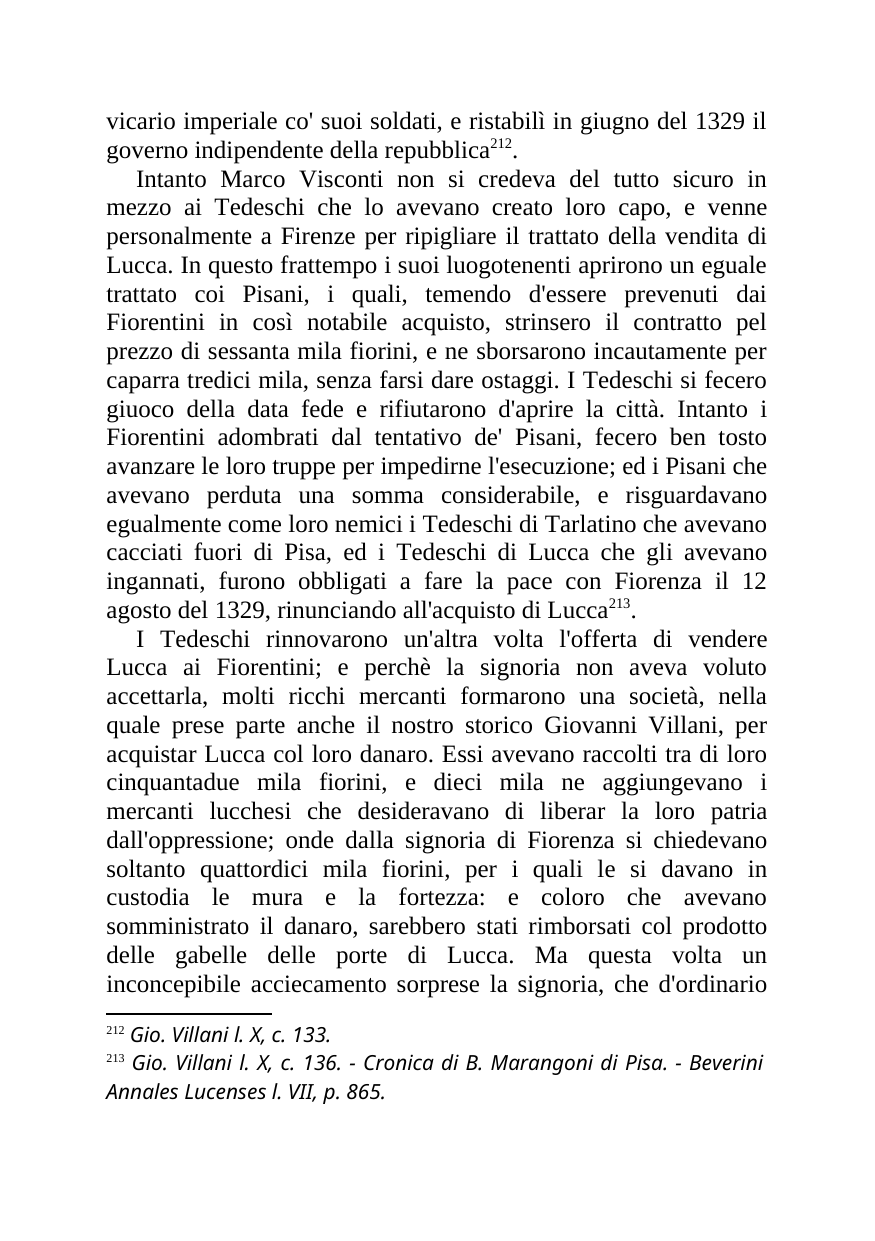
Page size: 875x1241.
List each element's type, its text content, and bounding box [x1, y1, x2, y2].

text Intanto Marco Visconti non si credeva del tutto sicuro in mezzo ai Tedeschi che lo avevano creato loro capo, e venne personalmente a Firenze per ripigliare il trattato della vendita di Lucca. In questo frattempo i suoi luogotenenti aprirono un eguale trattato coi Pisani, i quali, temendo d'essere prevenuti dai Fiorentini in così notabile acquisto, strinsero il contratto pel prezzo di sessanta mila fiorini, e ne sborsarono incautamente per caparra tredici mila, senza farsi dare ostaggi. I Tedeschi si fecero giuoco della data fede e rifiutarono d'aprire la città. Intanto i Fiorentini adombrati dal tentativo de' Pisani, fecero ben tosto avanzare le loro truppe per impedirne l'esecuzione; ed i Pisani che avevano perduta una somma considerabile, e risguardavano egualmente come loro nemici i Tedeschi di Tarlatino che avevano cacciati fuori di Pisa, ed i Tedeschi di Lucca che gli avevano ingannati, furono obbligati a fare la pace con Fiorenza il 12 agosto del 1329, rinunciando all'acquisto di Lucca. [106, 164, 768, 624]
text Gio. Villani l. X, c. 133. [106, 1020, 768, 1048]
text vicario imperiale co' suoi soldati, e ristabilì in giugno del 1329 il governo indipendente della repubblica. [106, 106, 768, 164]
text Gio. Villani l. X, c. 136. - Cronica di B. Marangoni di Pisa. - Beverini Annales Lucenses l. VII, p. 865. [106, 1048, 768, 1105]
text I Tedeschi rinnovarono un'altra volta l'offerta di vendere Lucca ai Fiorentini; e perchè la signoria non aveva voluto accettarla, molti ricchi mercanti formarono una società, nella quale prese parte anche il nostro storico Giovanni Villani, per acquistar Lucca col loro danaro. Essi avevano raccolti tra di loro cinquantadue mila fiorini, e dieci mila ne aggiungevano i mercanti lucchesi che desideravano di liberar la loro patria dall'oppressione; onde dalla signoria di Fiorenza si chiedevano soltanto quattordici mila fiorini, per i quali le si davano in custodia le mura e la fortezza: e coloro che avevano somministrato il danaro, sarebbero stati rimborsati col prodotto delle gabelle delle porte di Lucca. Ma questa volta un inconcepibile acciecamento sorprese la signoria, che d'ordinario [106, 624, 768, 997]
